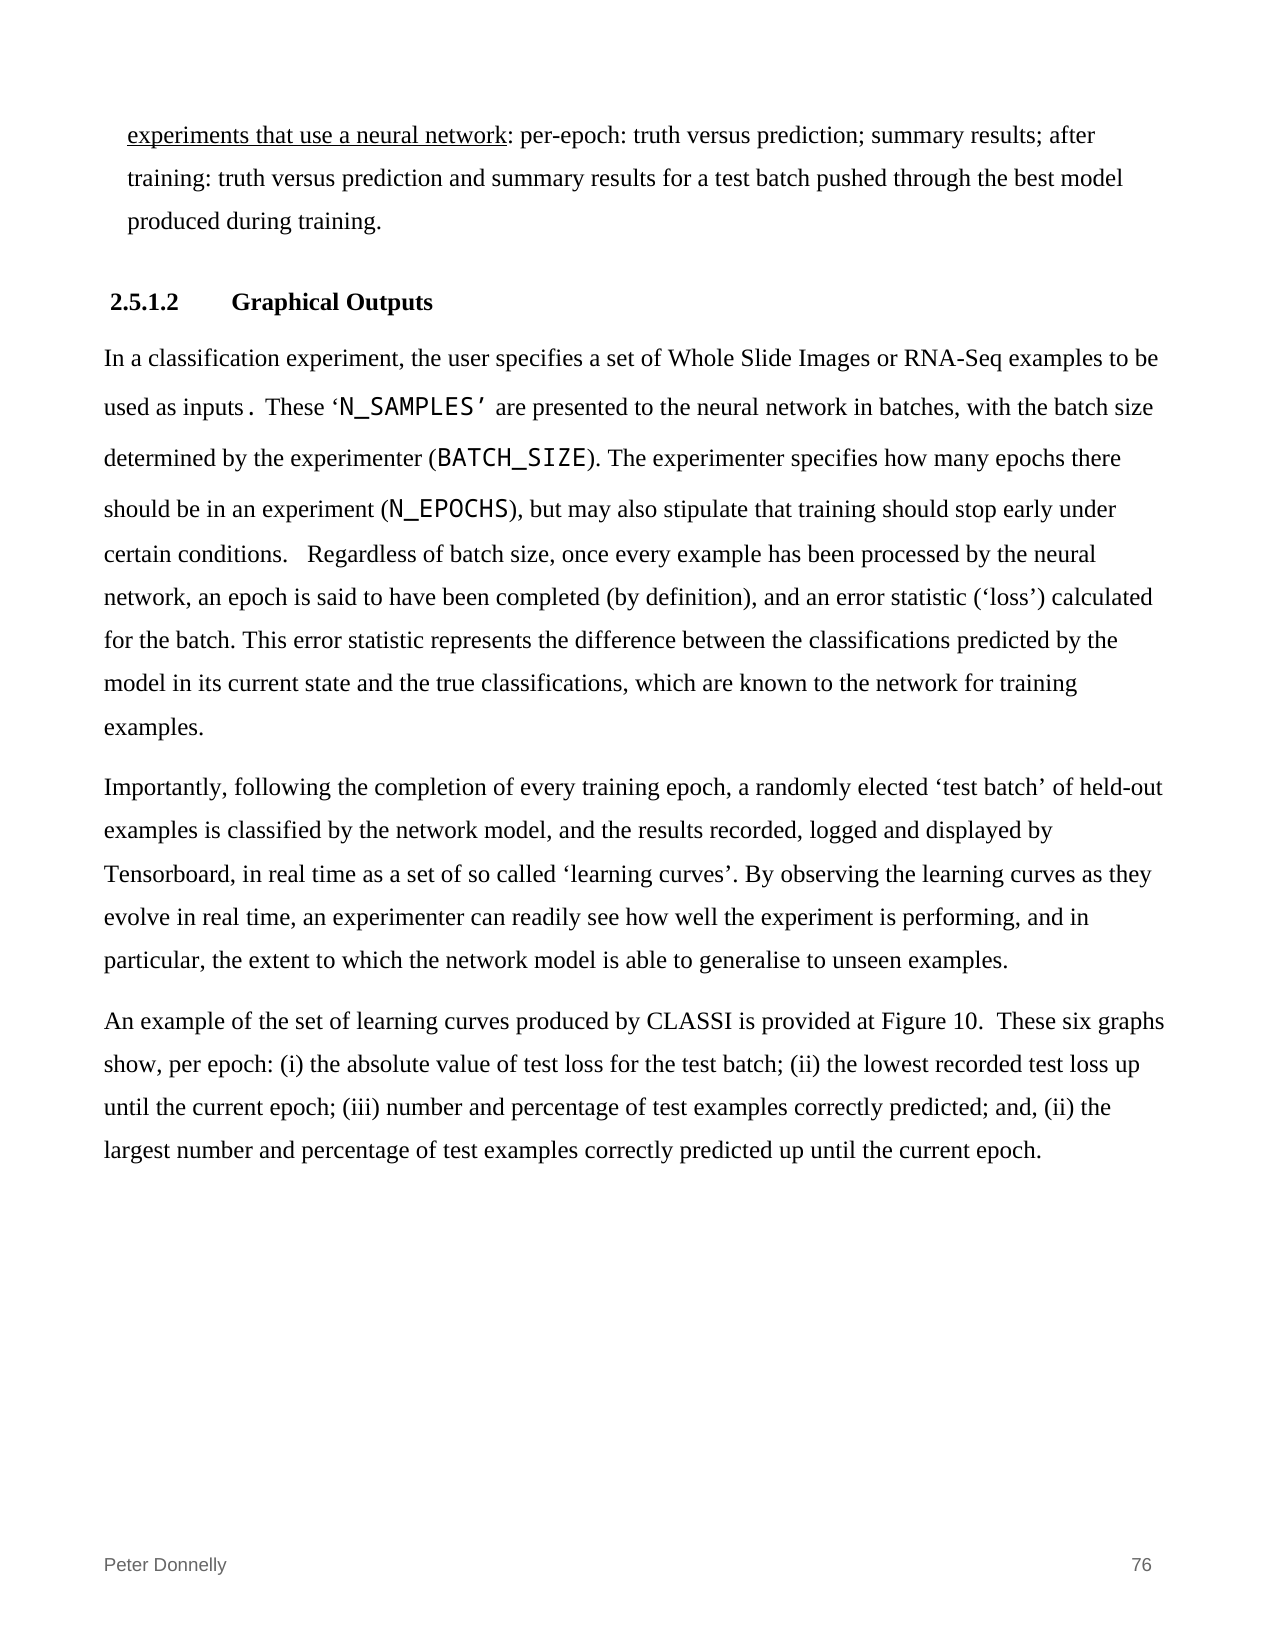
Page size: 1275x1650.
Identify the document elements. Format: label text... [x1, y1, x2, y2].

text experiments that use a neural network: per-epoch: truth versus prediction; summary results; after training: truth versus prediction and summary results for a test batch pushed through the best model produced during training. [127, 120, 1181, 235]
text An example of the set of learning curves produced by CLASSI is provided at Figure 10. These six graphs show, per epoch: (i) the absolute value of test loss for the test batch; (ii) the lowest recorded test loss up until the current epoch; (iii) number and percentage of test examples correctly predicted; and, (ii) the largest number and percentage of test examples correctly predicted up until the current epoch. [103, 1006, 1181, 1164]
text In a classification experiment, the user specifies a set of Whole Slide Images or RNA-Seq examples to be used as inputs. These ‘N_SAMPLES’ are presented to the neural network in batches, with the batch size determined by the experimenter (BATCH_SIZE). The experimenter specifies how many epochs there should be in an experiment (N_EPOCHS), but may also stipulate that training should stop early under certain conditions. Regardless of batch size, once every example has been processed by the neural network, an epoch is said to have been completed (by definition), and an error statistic (‘loss’) calculated for the batch. This error statistic represents the difference between the classifications predicted by the model in its current state and the true classifications, which are known to the network for training examples. [103, 343, 1181, 740]
subtitle Graphical Outputs [103, 287, 1181, 316]
text Importantly, following the completion of every training epoch, a randomly elected ‘test batch’ of held-out examples is classified by the network model, and the results recorded, logged and displayed by Tensorboard, in real time as a set of so called ‘learning curves’. By observing the learning curves as they evolve in real time, an experimenter can readily see how well the experiment is performing, and in particular, the extent to which the network model is able to generalise to unseen examples. [103, 772, 1181, 974]
